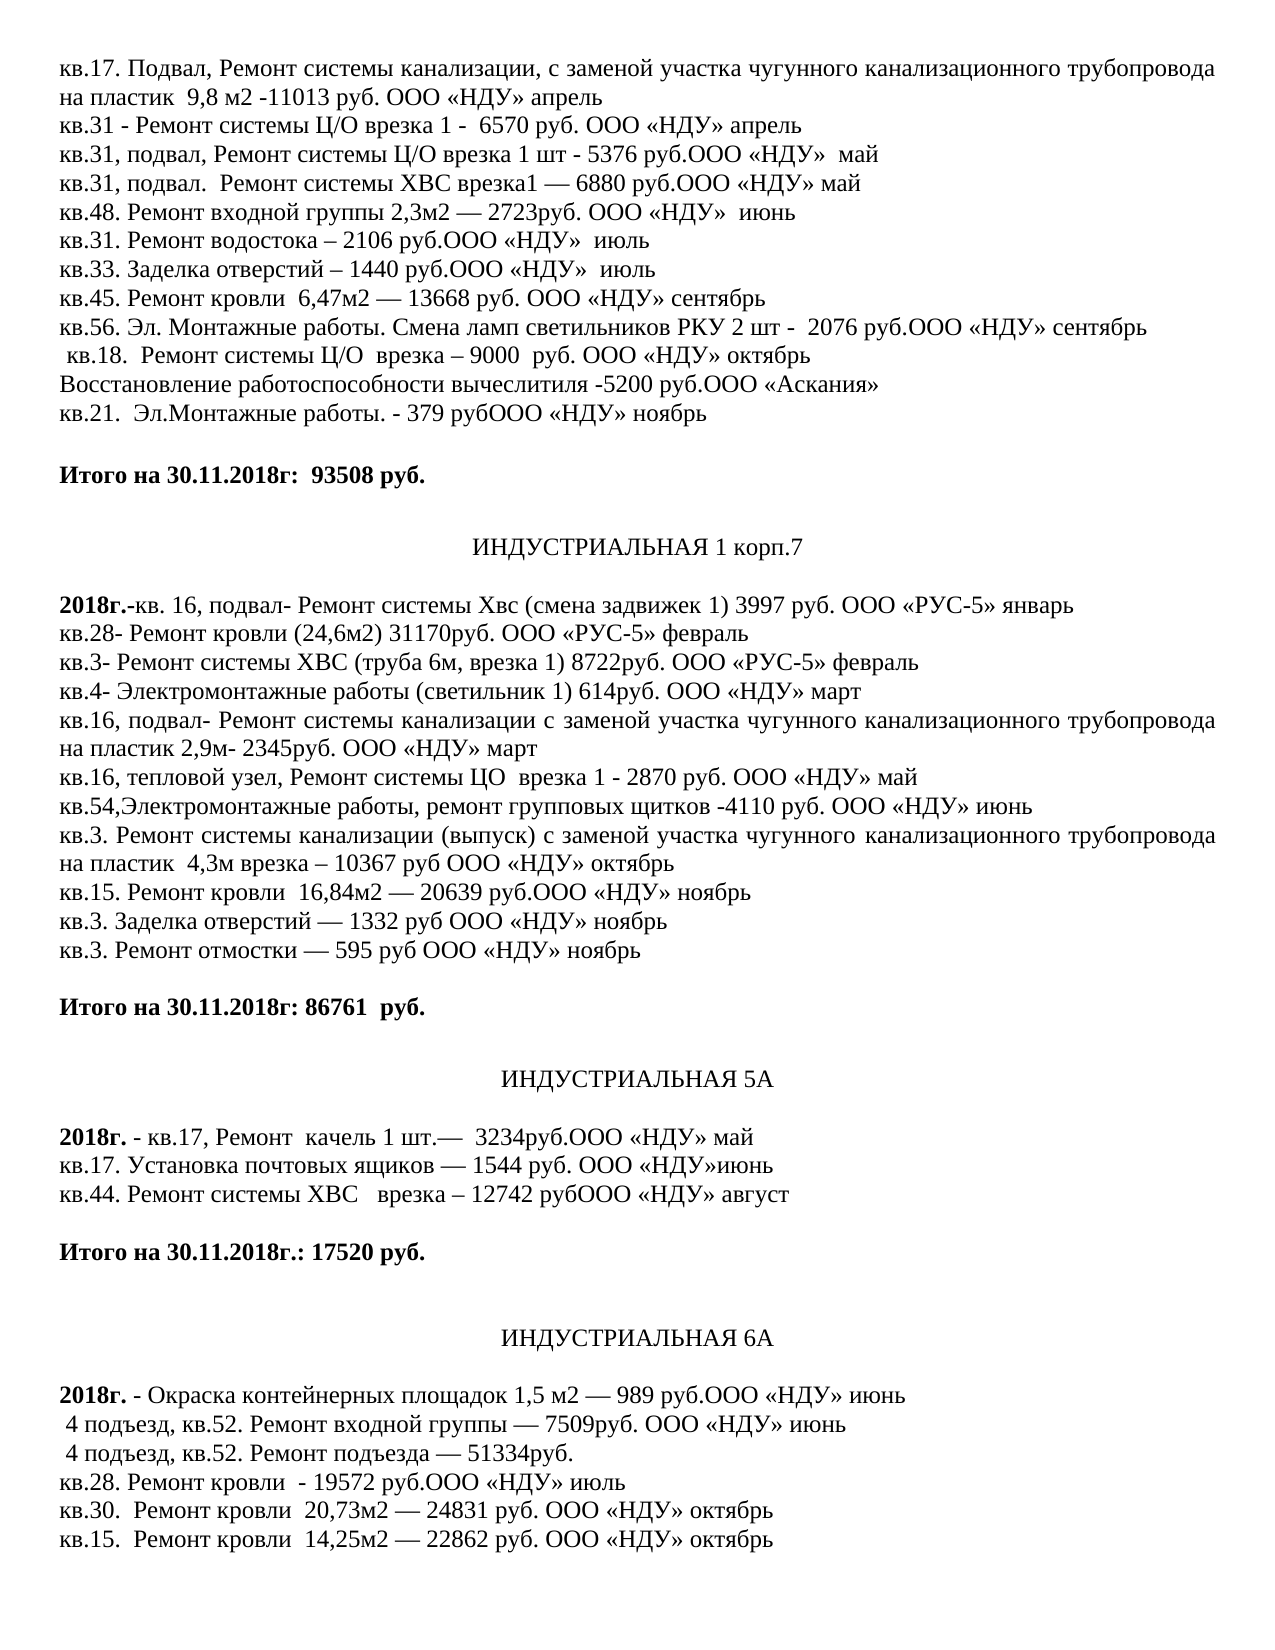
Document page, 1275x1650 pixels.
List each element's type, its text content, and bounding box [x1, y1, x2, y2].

text кв.4- Электромонтажные работы (светильник 1) 614руб. ООО «НДУ» март [59, 676, 1216, 705]
text 2018г. - кв.17, Ремонт качель 1 шт.— 3234руб.ООО «НДУ» май [59, 1122, 1216, 1150]
text 4 подъезд, кв.52. Ремонт подъезда — 51334руб. [59, 1438, 1216, 1467]
text кв.48. Ремонт входной группы 2,3м2 — 2723руб. ООО «НДУ» июнь [59, 197, 1216, 226]
text кв.28- Ремонт кровли (24,6м2) 31170руб. ООО «РУС-5» февраль [59, 618, 1216, 647]
text кв.31 - Ремонт системы Ц/О врезка 1 - 6570 руб. ООО «НДУ» апрель [59, 111, 1216, 139]
text кв.54,Электромонтажные работы, ремонт групповых щитков -4110 руб. ООО «НДУ» июнь [59, 791, 1216, 820]
text 2018г.-кв. 16, подвал- Ремонт системы Хвс (смена задвижек 1) 3997 руб. ООО «РУС-5» январь [59, 590, 1216, 618]
text кв.15. Ремонт кровли 16,84м2 — 20639 руб.ООО «НДУ» ноябрь [59, 877, 1216, 906]
text Восстановление работоспособности вычеслитиля -5200 руб.ООО «Аскания» [59, 369, 1216, 398]
text Итого на 30.11.2018г.: 17520 руб. [59, 1237, 1216, 1265]
text кв.31, подвал, Ремонт системы Ц/О врезка 1 шт - 5376 руб.ООО «НДУ» май [59, 139, 1216, 168]
text ИНДУСТРИАЛЬНАЯ 6А [59, 1323, 1216, 1352]
text кв.44. Ремонт системы ХВС врезка – 12742 рубООО «НДУ» август [59, 1179, 1216, 1208]
text кв.31. Ремонт водостока – 2106 руб.ООО «НДУ» июль [59, 226, 1216, 254]
text кв.56. Эл. Монтажные работы. Смена ламп светильников РКУ 2 шт - 2076 руб.ООО «НДУ» сентябрь [59, 312, 1216, 341]
text кв.3. Ремонт системы канализации (выпуск) с заменой участка чугунного канализационного трубопровода на пластик 4,3м врезка – 10367 руб ООО «НДУ» октябрь [59, 820, 1216, 877]
text 4 подъезд, кв.52. Ремонт входной группы — 7509руб. ООО «НДУ» июнь [59, 1409, 1216, 1438]
text кв.33. Заделка отверстий – 1440 руб.ООО «НДУ» июль [59, 254, 1216, 283]
text кв.17. Установка почтовых ящиков — 1544 руб. ООО «НДУ»июнь [59, 1150, 1216, 1179]
text 2018г. - Окраска контейнерных площадок 1,5 м2 — 989 руб.ООО «НДУ» июнь [59, 1380, 1216, 1409]
text кв.28. Ремонт кровли - 19572 руб.ООО «НДУ» июль [59, 1467, 1216, 1495]
text кв.16, подвал- Ремонт системы канализации с заменой участка чугунного канализационного трубопровода на пластик 2,9м- 2345руб. ООО «НДУ» март [59, 705, 1216, 762]
text кв.30. Ремонт кровли 20,73м2 — 24831 руб. ООО «НДУ» октябрь [59, 1495, 1216, 1524]
text кв.18. Ремонт системы Ц/О врезка – 9000 руб. ООО «НДУ» октябрь [59, 341, 1216, 369]
text кв.3. Заделка отверстий — 1332 руб ООО «НДУ» ноябрь [59, 906, 1216, 935]
text кв.17. Подвал, Ремонт системы канализации, с заменой участка чугунного канализационного трубопровода на пластик 9,8 м2 -11013 руб. ООО «НДУ» апрель [59, 53, 1216, 111]
text кв.3- Ремонт системы ХВС (труба 6м, врезка 1) 8722руб. ООО «РУС-5» февраль [59, 647, 1216, 676]
text кв.31, подвал. Ремонт системы ХВС врезка1 — 6880 руб.ООО «НДУ» май [59, 168, 1216, 197]
text кв.16, тепловой узел, Ремонт системы ЦО врезка 1 - 2870 руб. ООО «НДУ» май [59, 762, 1216, 791]
text кв.45. Ремонт кровли 6,47м2 — 13668 руб. ООО «НДУ» сентябрь [59, 283, 1216, 312]
text Итого на 30.11.2018г: 86761 руб. [59, 992, 1216, 1021]
text кв.21. Эл.Монтажные работы. - 379 рубООО «НДУ» ноябрь [59, 398, 1216, 427]
text ИНДУСТРИАЛЬНАЯ 1 корп.7 [59, 532, 1216, 561]
text Итого на 30.11.2018г: 93508 руб. [59, 460, 1216, 489]
text ИНДУСТРИАЛЬНАЯ 5А [59, 1064, 1216, 1093]
text кв.15. Ремонт кровли 14,25м2 — 22862 руб. ООО «НДУ» октябрь [59, 1524, 1216, 1553]
text кв.3. Ремонт отмостки — 595 руб ООО «НДУ» ноябрь [59, 935, 1216, 963]
